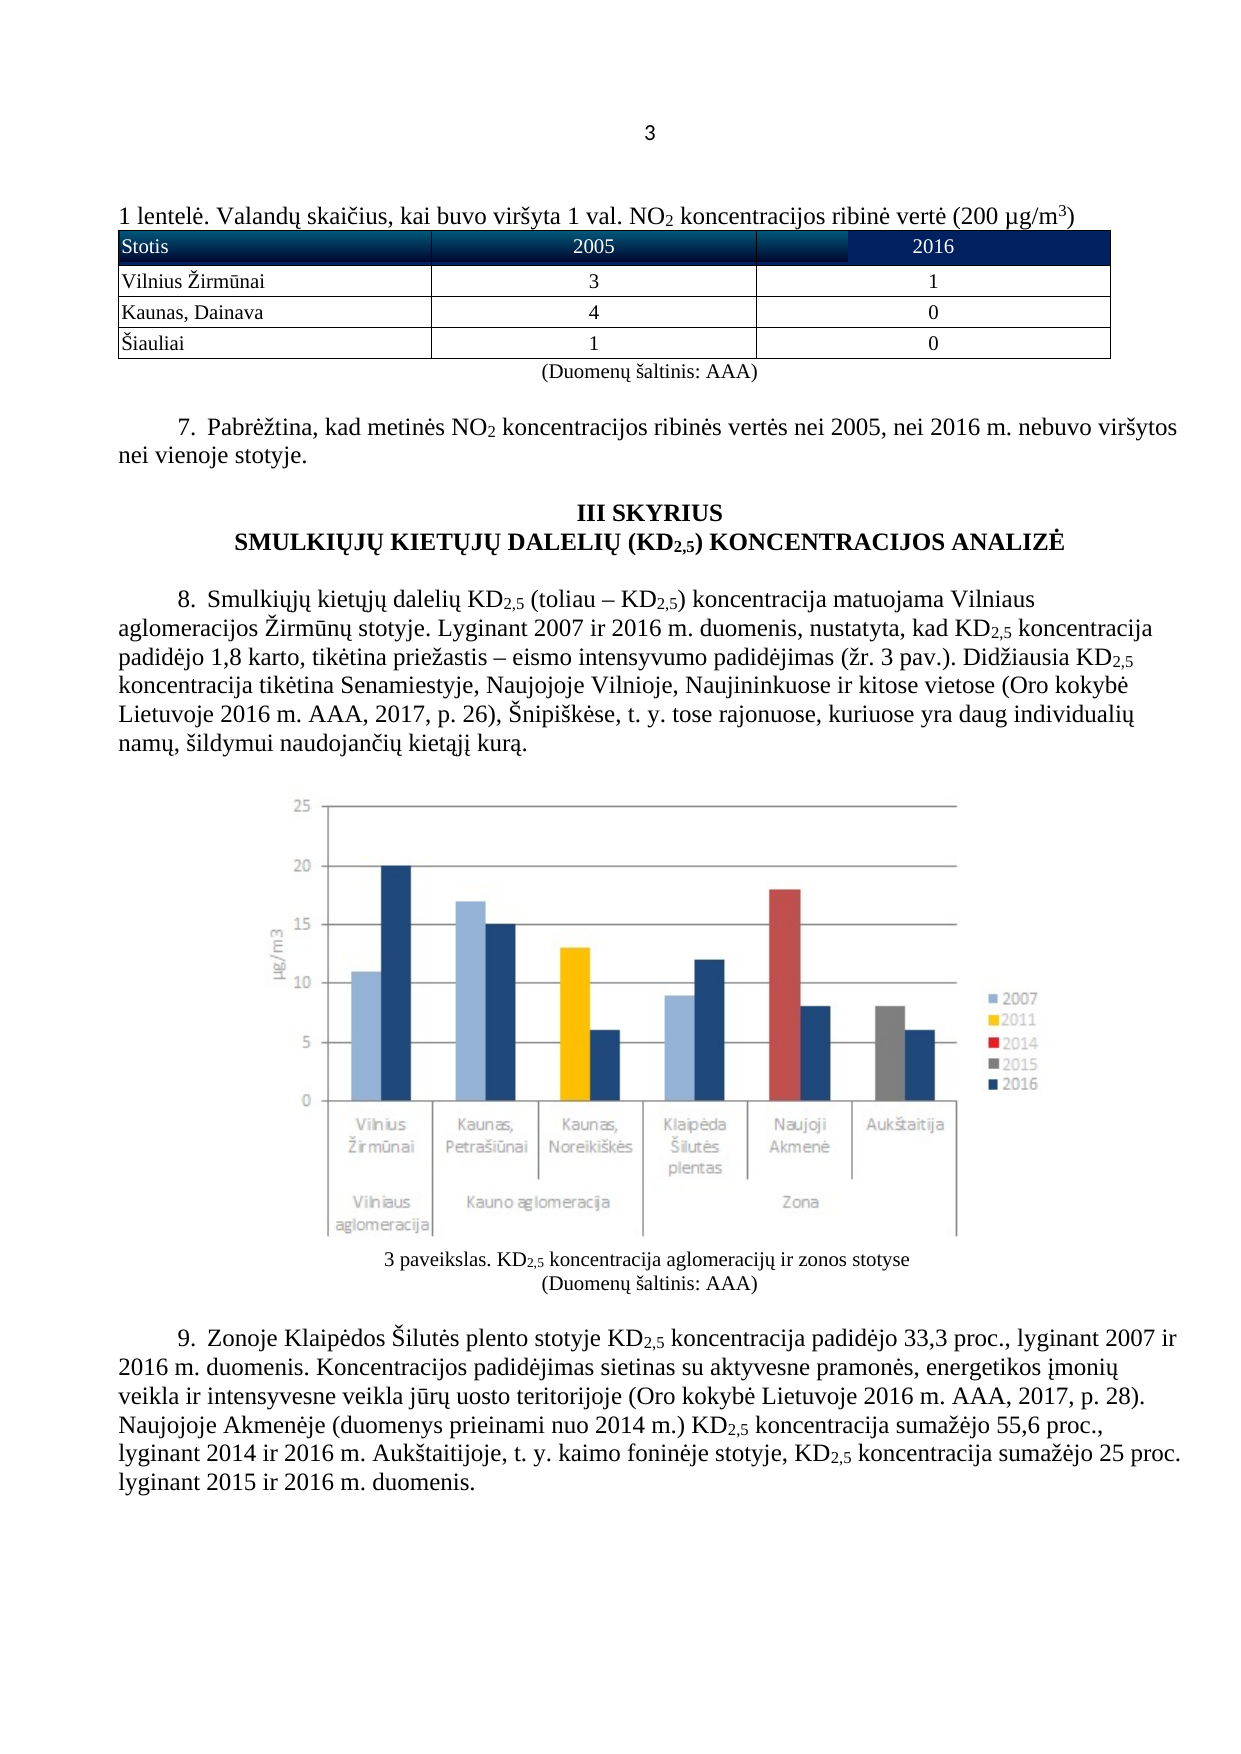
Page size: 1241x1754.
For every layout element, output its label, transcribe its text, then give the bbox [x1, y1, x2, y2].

table_cell 4 [432, 297, 756, 327]
table_cell 3 [432, 266, 756, 296]
text 7. Pabrėžtina, kad metinės NO2 koncentracijos ribinės vertės nei 2005, nei 2016 m. nebuvo viršytos nei vienoje stotyje. [118, 412, 1181, 469]
text (Duomenų šaltinis: AAA) [118, 359, 1181, 383]
text (Duomenų šaltinis: AAA) [118, 1271, 1181, 1295]
table_cell Šiauliai [119, 328, 431, 358]
table_cell 0 [757, 297, 1110, 327]
table_cell 0 [757, 328, 1110, 358]
table_cell Vilnius Žirmūnai [119, 266, 431, 296]
table_cell Kaunas, Dainava [119, 297, 431, 327]
table_cell 1 [757, 266, 1110, 296]
text 3 paveikslas. KD2,5 koncentracija aglomeracijų ir zonos stotyse [118, 1247, 1181, 1271]
table_cell 1 [432, 328, 756, 358]
subtitle III SKYRIUS [118, 498, 1181, 527]
text 8. Smulkiųjų kietųjų dalelių KD2,5 (toliau – KD2,5) koncentracija matuojama Vilniaus aglomeracijos Žirmūnų stotyje. Lyginant 2007 ir 2016 m. duomenis, nustatyta, kad KD2,5 koncentracija padidėjo 1,8 karto, tikėtina priežastis – eismo intensyvumo padidėjimas (žr. 3 pav.). Didžiausia KD2,5 koncentracija tikėtina Senamiestyje, Naujojoje Vilnioje, Naujininkuose ir kitose vietose (Oro kokybė Lietuvoje 2016 m. AAA, 2017, p. 26), Šnipiškėse, t. y. tose rajonuose, kuriuose yra daug individualių namų, šildymui naudojančių kietąjį kurą. [118, 584, 1181, 757]
table_header 2016 [757, 231, 1110, 265]
text 1 lentelė. Valandų skaičius, kai buvo viršyta 1 val. NO2 koncentracijos ribinė vertė (200 µg/m3) [118, 201, 1181, 230]
table_header Stotis [119, 231, 431, 265]
subtitle Smulkiųjų kietųjų dalelių (KD2,5) KONCENTRACIJOS ANALIZĖ [118, 527, 1181, 556]
text 9. Zonoje Klaipėdos Šilutės plento stotyje KD2,5 koncentracija padidėjo 33,3 proc., lyginant 2007 ir 2016 m. duomenis. Koncentracijos padidėjimas sietinas su aktyvesne pramonės, energetikos įmonių veikla ir intensyvesne veikla jūrų uosto teritorijoje (Oro kokybė Lietuvoje 2016 m. AAA, 2017, p. 28). Naujojoje Akmenėje (duomenys prieinami nuo 2014 m.) KD2,5 koncentracija sumažėjo 55,6 proc., lyginant 2014 ir 2016 m. Aukštaitijoje, t. y. kaimo foninėje stotyje, KD2,5 koncentracija sumažėjo 25 proc. lyginant 2015 ir 2016 m. duomenis. [118, 1323, 1181, 1496]
